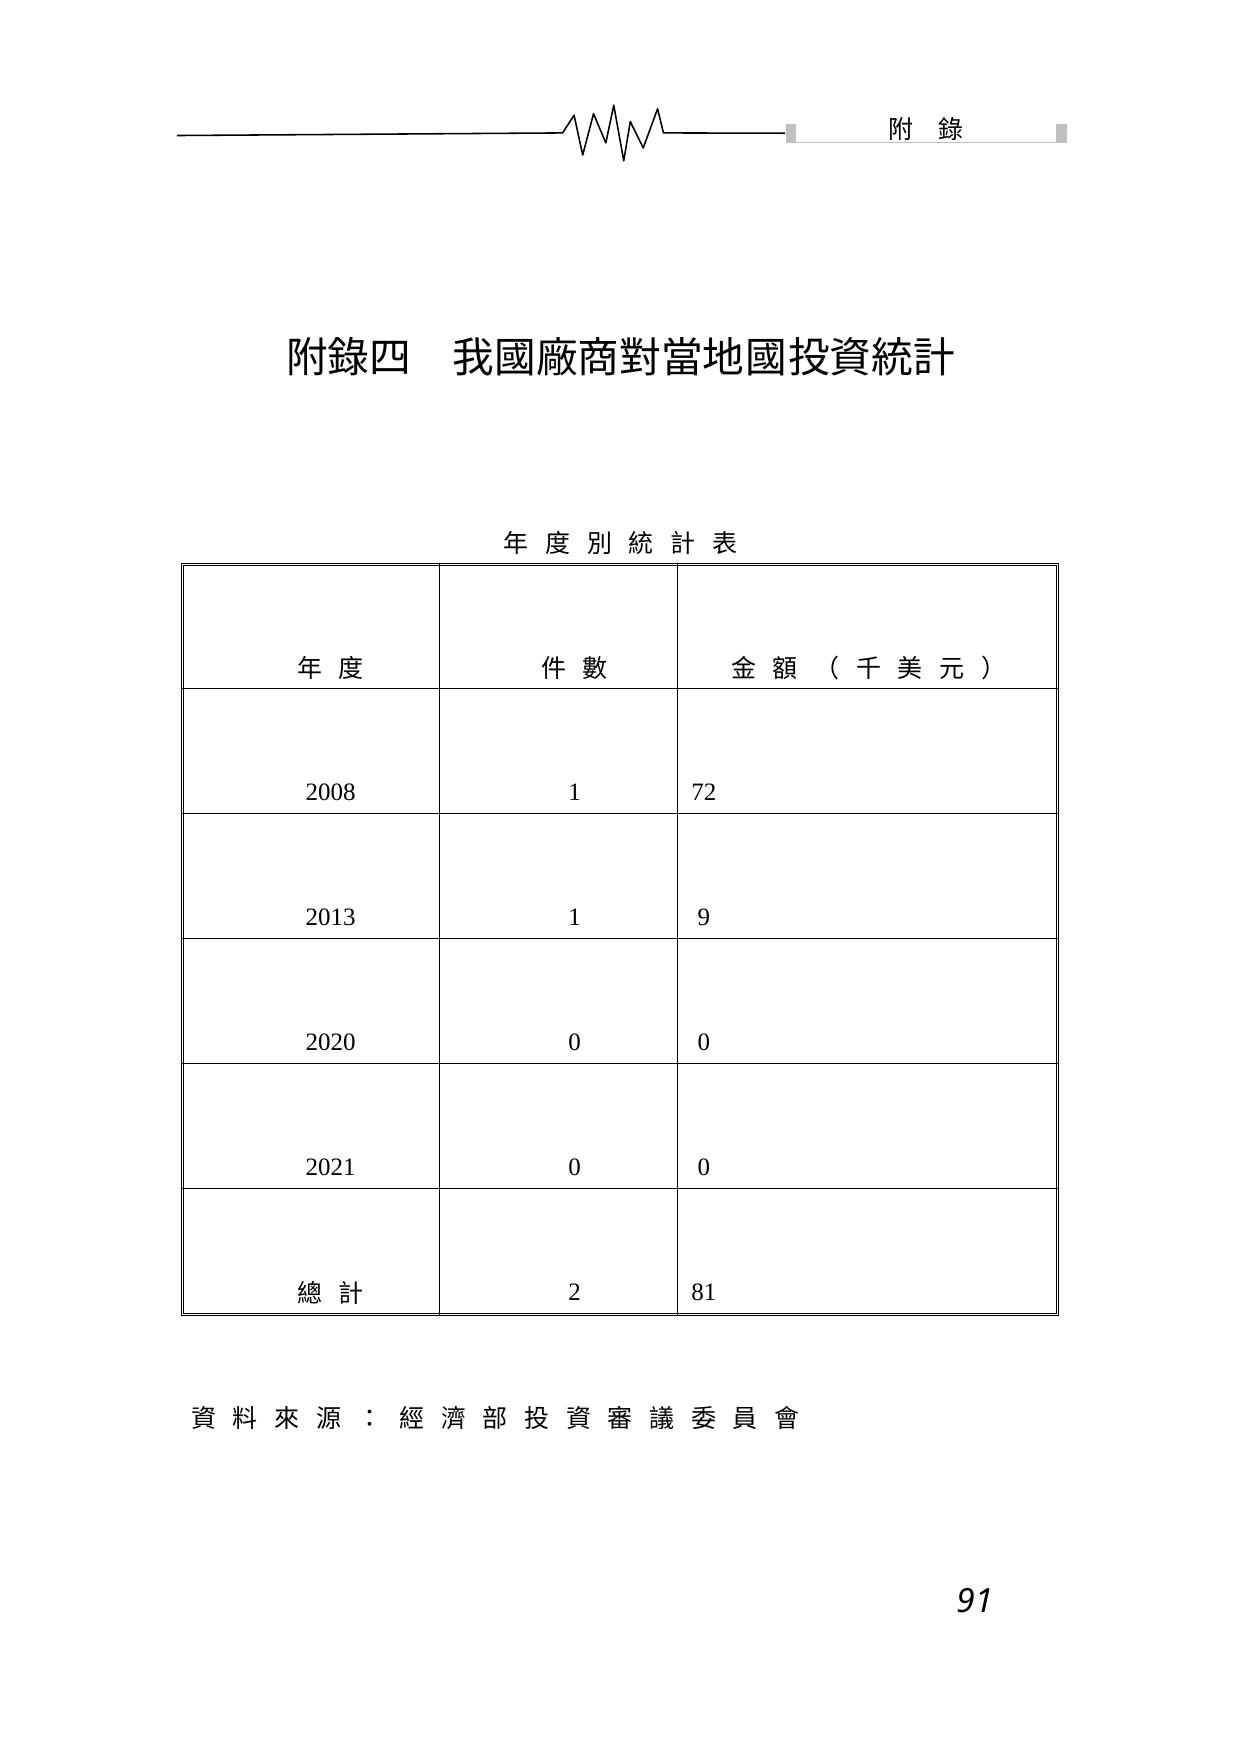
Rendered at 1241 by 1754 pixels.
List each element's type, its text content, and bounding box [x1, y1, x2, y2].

table_cell 2020 [184, 939, 439, 1063]
table_cell 0 [440, 939, 677, 1063]
table_cell 1 [440, 814, 677, 938]
text 年度別統計表 [183, 500, 1058, 563]
table_cell 72 [678, 689, 1056, 813]
table_cell 2008 [184, 689, 439, 813]
table_cell 0 [678, 939, 1056, 1063]
table_cell 81 [678, 1189, 1056, 1313]
table_header 年度 [184, 566, 439, 688]
text 附錄四 我國廠商對當地國投資統計 [183, 313, 1058, 375]
table_cell 0 [440, 1064, 677, 1188]
text 資料來源：經濟部投資審議委員會 [183, 1375, 1058, 1438]
table_cell 2 [440, 1189, 677, 1313]
table_cell 9 [678, 814, 1056, 938]
table_cell 1 [440, 689, 677, 813]
table_header 金額（千美元） [678, 566, 1056, 688]
table_cell 0 [678, 1064, 1056, 1188]
table_cell 2021 [184, 1064, 439, 1188]
table_header 件數 [440, 566, 677, 688]
table_cell 2013 [184, 814, 439, 938]
table_cell 總計 [184, 1189, 439, 1313]
